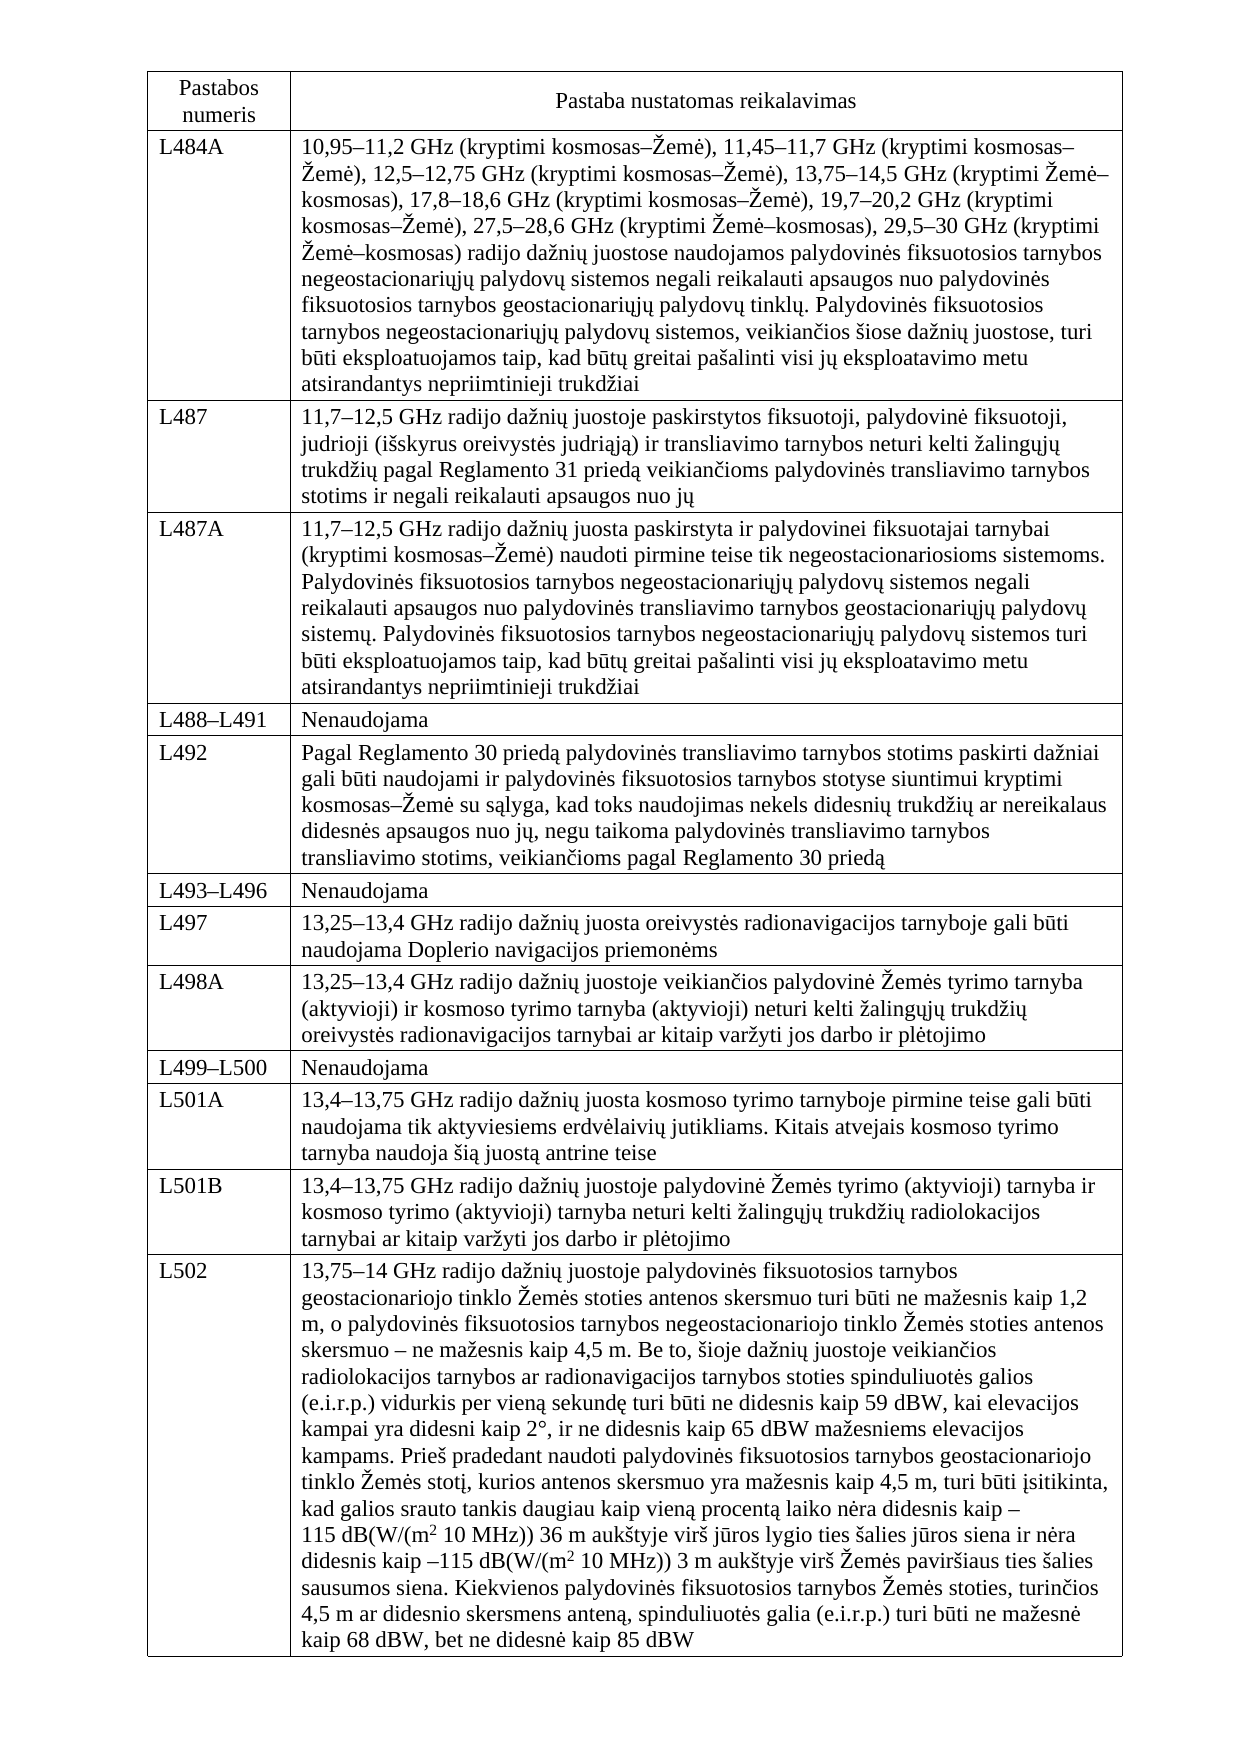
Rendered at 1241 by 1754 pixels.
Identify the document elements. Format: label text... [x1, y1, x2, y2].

table_cell L492 [148, 736, 290, 873]
table_cell Pagal Reglamento 30 priedą palydovinės transliavimo tarnybos stotims paskirti dažniai gali būti naudojami ir palydovinės fiksuotosios tarnybos stotyse siuntimui kryptimi kosmosas–Žemė su sąlyga, kad toks naudojimas nekels didesnių trukdžių ar nereikalaus didesnės apsaugos nuo jų, negu taikoma palydovinės transliavimo tarnybos transliavimo stotims, veikiančioms pagal Reglamento 30 priedą [291, 736, 1122, 873]
table_cell L488–L491 [148, 704, 290, 735]
table_cell Nenaudojama [291, 1051, 1122, 1083]
table_header Pastaba nustatomas reikalavimas [291, 72, 1122, 130]
table_cell L487A [148, 513, 290, 702]
table_cell 13,4–13,75 GHz radijo dažnių juostoje palydovinė Žemės tyrimo (aktyvioji) tarnyba ir kosmoso tyrimo (aktyvioji) tarnyba neturi kelti žalingųjų trukdžių radiolokacijos tarnybai ar kitaip varžyti jos darbo ir plėtojimo [291, 1170, 1122, 1254]
table_cell L501A [148, 1084, 290, 1168]
table_cell L484A [148, 131, 290, 400]
table_cell 11,7–12,5 GHz radijo dažnių juosta paskirstyta ir palydovinei fiksuotajai tarnybai (kryptimi kosmosas–Žemė) naudoti pirmine teise tik negeostacionariosioms sistemoms. Palydovinės fiksuotosios tarnybos negeostacionariųjų palydovų sistemos negali reikalauti apsaugos nuo palydovinės transliavimo tarnybos geostacionariųjų palydovų sistemų. Palydovinės fiksuotosios tarnybos negeostacionariųjų palydovų sistemos turi būti eksploatuojamos taip, kad būtų greitai pašalinti visi jų eksploatavimo metu atsirandantys nepriimtinieji trukdžiai [291, 513, 1122, 702]
table_cell L493–L496 [148, 874, 290, 906]
table_cell Nenaudojama [291, 704, 1122, 735]
table_cell 13,75–14 GHz radijo dažnių juostoje palydovinės fiksuotosios tarnybos geostacionariojo tinklo Žemės stoties antenos skersmuo turi būti ne mažesnis kaip 1,2 m, o palydovinės fiksuotosios tarnybos negeostacionariojo tinklo Žemės stoties antenos skersmuo – ne mažesnis kaip 4,5 m. Be to, šioje dažnių juostoje veikiančios radiolokacijos tarnybos ar radionavigacijos tarnybos stoties spinduliuotės galios (e.i.r.p.) vidurkis per vieną sekundę turi būti ne didesnis kaip 59 dBW, kai elevacijos kampai yra didesni kaip 2°, ir ne didesnis kaip 65 dBW mažesniems elevacijos kampams. Prieš pradedant naudoti palydovinės fiksuotosios tarnybos geostacionariojo tinklo Žemės stotį, kurios antenos skersmuo yra mažesnis kaip 4,5 m, turi būti įsitikinta, kad galios srauto tankis daugiau kaip vieną procentą laiko nėra didesnis kaip –115 dB(W/(m2 10 MHz)) 36 m aukštyje virš jūros lygio ties šalies jūros siena ir nėra didesnis kaip –115 dB(W/(m2 10 MHz)) 3 m aukštyje virš Žemės paviršiaus ties šalies sausumos siena. Kiekvienos palydovinės fiksuotosios tarnybos Žemės stoties, turinčios 4,5 m ar didesnio skersmens anteną, spinduliuotės galia (e.i.r.p.) turi būti ne mažesnė kaip 68 dBW, bet ne didesnė kaip 85 dBW [291, 1255, 1122, 1656]
table_cell 13,4–13,75 GHz radijo dažnių juosta kosmoso tyrimo tarnyboje pirmine teise gali būti naudojama tik aktyviesiems erdvėlaivių jutikliams. Kitais atvejais kosmoso tyrimo tarnyba naudoja šią juostą antrine teise [291, 1084, 1122, 1168]
table_cell L502 [148, 1255, 290, 1656]
table_cell Nenaudojama [291, 874, 1122, 906]
table_cell 13,25–13,4 GHz radijo dažnių juostoje veikiančios palydovinė Žemės tyrimo tarnyba (aktyvioji) ir kosmoso tyrimo tarnyba (aktyvioji) neturi kelti žalingųjų trukdžių oreivystės radionavigacijos tarnybai ar kitaip varžyti jos darbo ir plėtojimo [291, 966, 1122, 1050]
table_cell 10,95–11,2 GHz (kryptimi kosmosas–Žemė), 11,45–11,7 GHz (kryptimi kosmosas–Žemė), 12,5–12,75 GHz (kryptimi kosmosas–Žemė), 13,75–14,5 GHz (kryptimi Žemė–kosmosas), 17,8–18,6 GHz (kryptimi kosmosas–Žemė), 19,7–20,2 GHz (kryptimi kosmosas–Žemė), 27,5–28,6 GHz (kryptimi Žemė–kosmosas), 29,5–30 GHz (kryptimi Žemė–kosmosas) radijo dažnių juostose naudojamos palydovinės fiksuotosios tarnybos negeostacionariųjų palydovų sistemos negali reikalauti apsaugos nuo palydovinės fiksuotosios tarnybos geostacionariųjų palydovų tinklų. Palydovinės fiksuotosios tarnybos negeostacionariųjų palydovų sistemos, veikiančios šiose dažnių juostose, turi būti eksploatuojamos taip, kad būtų greitai pašalinti visi jų eksploatavimo metu atsirandantys nepriimtinieji trukdžiai [291, 131, 1122, 400]
table_cell 13,25–13,4 GHz radijo dažnių juosta oreivystės radionavigacijos tarnyboje gali būti naudojama Doplerio navigacijos priemonėms [291, 907, 1122, 965]
table_cell L499–L500 [148, 1051, 290, 1083]
table_cell 11,7–12,5 GHz radijo dažnių juostoje paskirstytos fiksuotoji, palydovinė fiksuotoji, judrioji (išskyrus oreivystės judriąją) ir transliavimo tarnybos neturi kelti žalingųjų trukdžių pagal Reglamento 31 priedą veikiančioms palydovinės transliavimo tarnybos stotims ir negali reikalauti apsaugos nuo jų [291, 401, 1122, 512]
table_cell L497 [148, 907, 290, 965]
table_cell L498A [148, 966, 290, 1050]
table_cell L501B [148, 1170, 290, 1254]
table_cell L487 [148, 401, 290, 512]
table_header Pastabos numeris [148, 72, 290, 130]
